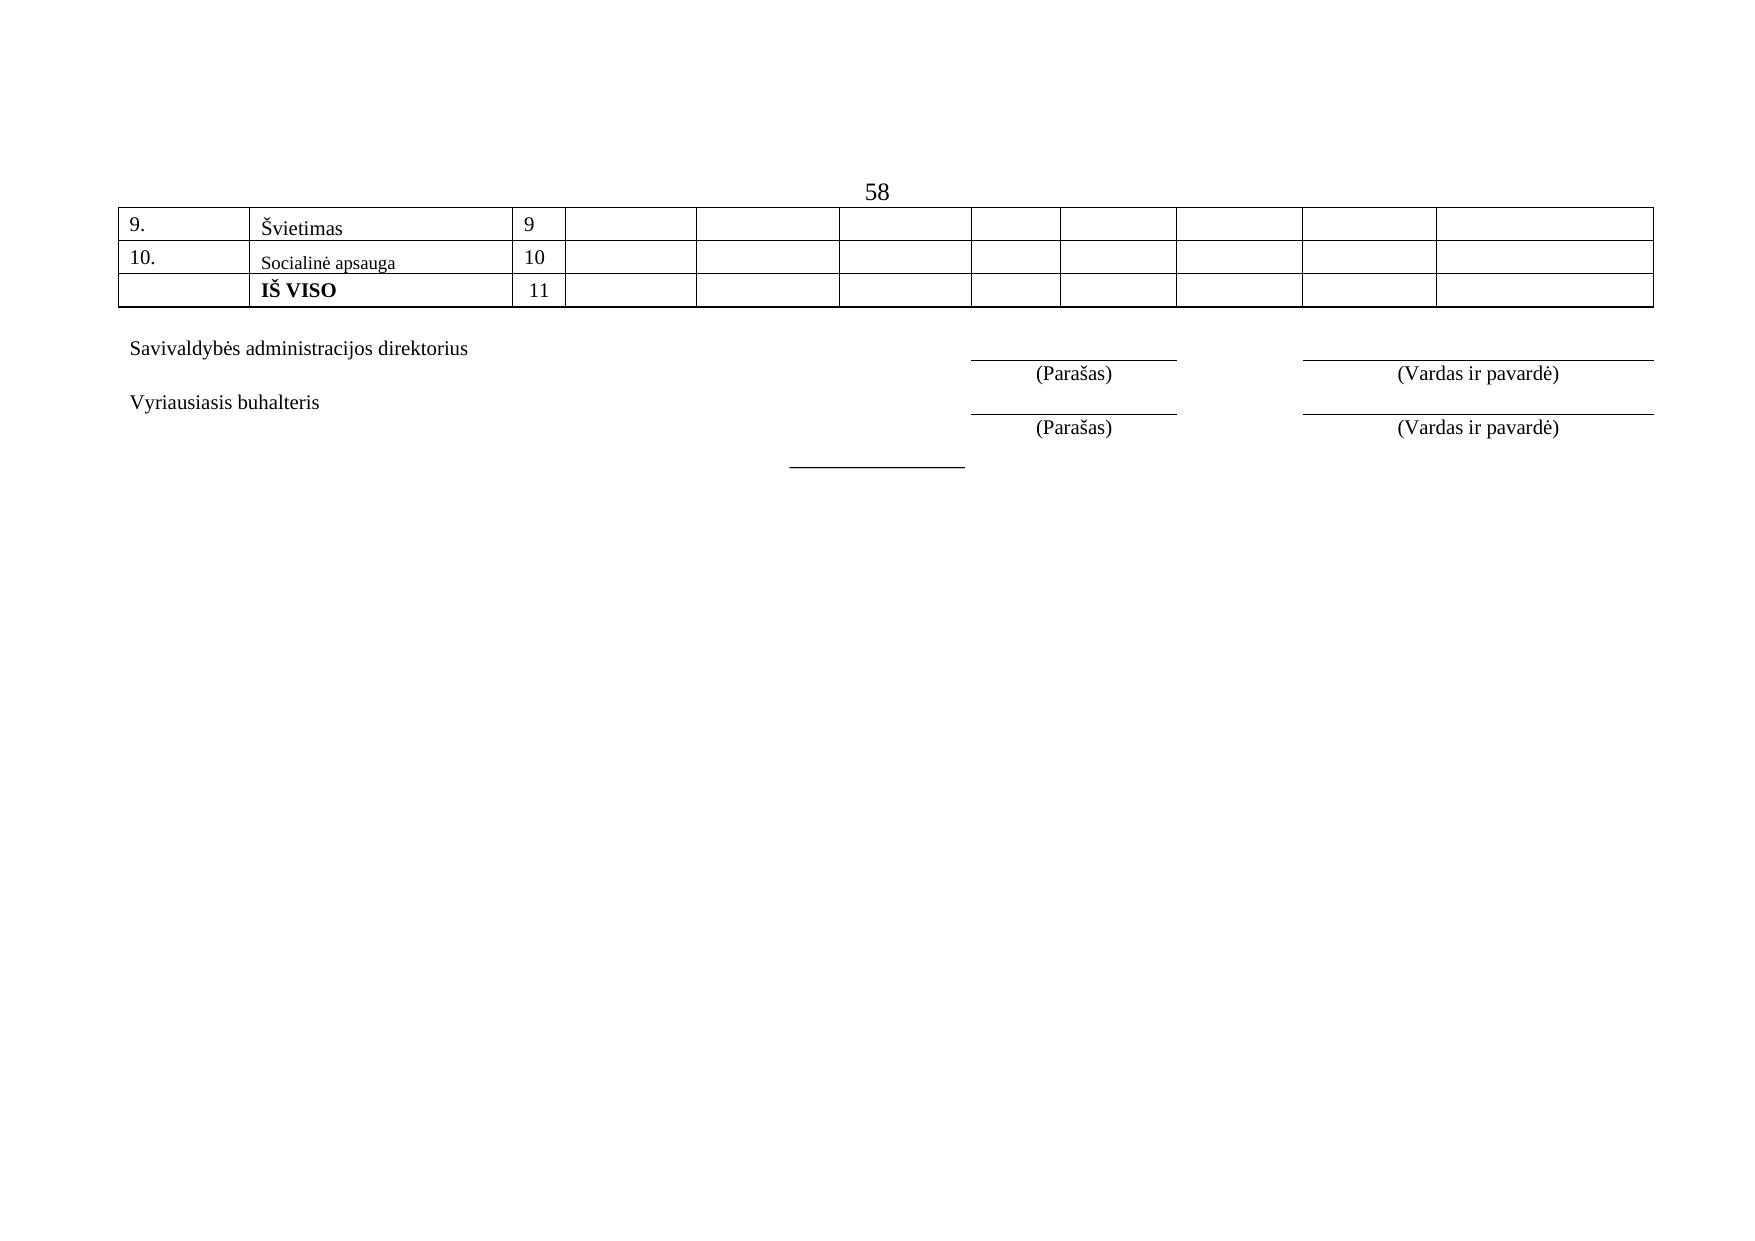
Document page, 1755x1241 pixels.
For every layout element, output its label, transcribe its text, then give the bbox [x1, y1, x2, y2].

table_cell [566, 208, 696, 240]
table_cell [118, 414, 249, 442]
table_cell [118, 360, 249, 388]
table_cell 10 [513, 241, 565, 273]
table_cell (Parašas) [971, 361, 1177, 388]
table_cell [972, 274, 1060, 306]
table_cell [250, 414, 513, 442]
table_cell [1177, 308, 1303, 333]
table_cell [697, 388, 839, 414]
table_cell [697, 241, 839, 273]
table_cell [971, 333, 1061, 359]
table_cell 10. [119, 241, 249, 273]
table_cell [697, 414, 839, 442]
table_cell 11 [513, 274, 565, 306]
table_cell [119, 274, 249, 306]
table_cell [1303, 308, 1436, 333]
table_cell [1177, 414, 1303, 442]
table_cell IŠ VISO [250, 274, 512, 306]
table_cell (Vardas ir pavardė) [1303, 361, 1654, 388]
table_cell [1177, 360, 1303, 388]
table_cell [1436, 388, 1654, 414]
table_cell [1177, 274, 1302, 306]
table_cell [971, 388, 1061, 414]
table_cell 9. [119, 208, 249, 240]
table_cell [840, 274, 971, 306]
table_cell [1303, 274, 1436, 306]
table_cell [565, 308, 697, 333]
table_cell [1061, 241, 1176, 273]
table_cell [1061, 274, 1176, 306]
table_cell Vyriausiasis buhalteris [118, 388, 697, 414]
table_cell [840, 360, 971, 388]
table_cell Švietimas [250, 208, 512, 240]
table_cell [840, 241, 971, 273]
table_cell [250, 360, 513, 388]
table_cell 9 [513, 208, 565, 240]
table_cell [972, 241, 1060, 273]
table_cell [1177, 208, 1302, 240]
table_cell [565, 414, 697, 442]
table_cell [697, 333, 839, 359]
table_cell [1177, 333, 1303, 359]
table_cell [118, 308, 249, 333]
table_cell [1437, 241, 1653, 273]
table_cell [697, 274, 839, 306]
table_cell [697, 308, 839, 333]
table_cell [840, 208, 971, 240]
table_cell [1303, 333, 1436, 359]
text ______________ [118, 442, 1636, 471]
table_cell [840, 388, 971, 414]
table_cell [1303, 208, 1436, 240]
table_cell (Vardas ir pavardė) [1303, 415, 1654, 442]
table_cell Savivaldybės administracijos direktorius [118, 333, 697, 359]
table_cell [513, 308, 565, 333]
table_cell [1437, 208, 1653, 240]
table_cell [1061, 308, 1177, 333]
table_cell [1061, 388, 1177, 414]
table_cell Socialinė apsauga [250, 241, 512, 273]
table_cell [1436, 333, 1654, 359]
table_cell [513, 414, 565, 442]
table_cell [1437, 274, 1653, 306]
table_cell (Parašas) [971, 415, 1177, 442]
table_cell [840, 333, 971, 359]
table_cell [1303, 241, 1436, 273]
table_cell [972, 208, 1060, 240]
table_cell [250, 308, 513, 333]
table_cell [566, 241, 696, 273]
table_cell [971, 308, 1061, 333]
table_cell [697, 360, 839, 388]
table_cell [1061, 333, 1177, 359]
table_cell [1177, 241, 1302, 273]
table_cell [840, 308, 971, 333]
table_cell [566, 274, 696, 306]
table_cell [1436, 308, 1654, 333]
table_cell [1303, 388, 1436, 414]
table_cell [1177, 388, 1303, 414]
table_cell [1061, 208, 1176, 240]
table_cell [565, 360, 697, 388]
table_cell [697, 208, 839, 240]
table_cell [513, 360, 565, 388]
table_cell [840, 414, 971, 442]
